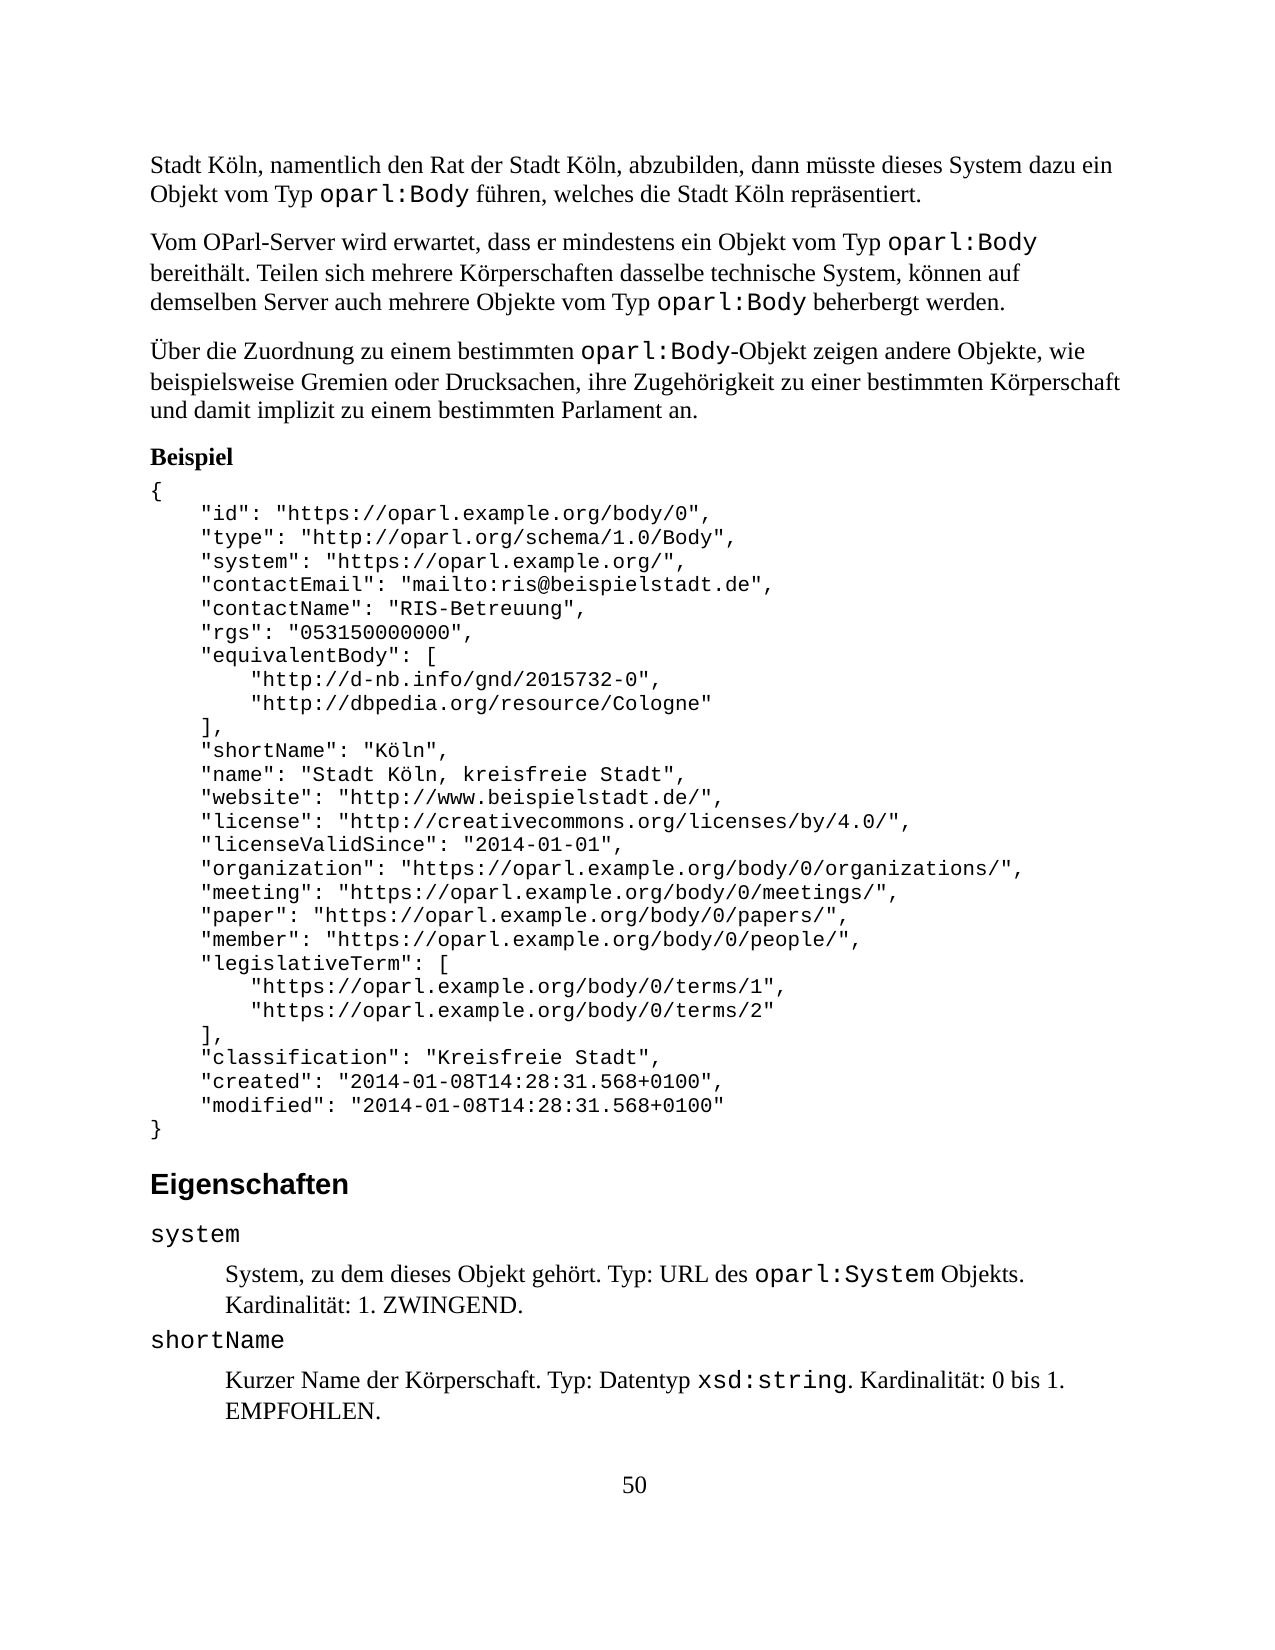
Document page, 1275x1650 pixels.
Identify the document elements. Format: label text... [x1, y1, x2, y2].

text Stadt Köln, namentlich den Rat der Stadt Köln, abzubilden, dann müsste dieses System dazu ein Objekt vom Typ oparl:Body führen, welches die Stadt Köln repräsentiert. [150, 150, 1125, 209]
text Vom OParl-Server wird erwartet, dass er mindestens ein Objekt vom Typ oparl:Body bereithält. Teilen sich mehrere Körperschaften dasselbe technische System, können auf demselben Server auch mehrere Objekte vom Typ oparl:Body beherbergt werden. [150, 227, 1125, 318]
text "contactEmail": "mailto:ris@beispielstadt.de", [150, 574, 1125, 598]
text "website": "http://www.beispielstadt.de/", [150, 787, 1125, 811]
text "paper": "https://oparl.example.org/body/0/papers/", [150, 905, 1125, 929]
text "license": "http://creativecommons.org/licenses/by/4.0/", [150, 811, 1125, 834]
text "meeting": "https://oparl.example.org/body/0/meetings/", [150, 882, 1125, 905]
text "created": "2014-01-08T14:28:31.568+0100", [150, 1071, 1125, 1094]
text shortName [150, 1328, 1125, 1356]
text system [150, 1222, 1125, 1250]
text System, zu dem dieses Objekt gehört. Typ: URL des oparl:System Objekts. Kardinalität: 1. ZWINGEND. [225, 1259, 1125, 1319]
text "licenseValidSince": "2014-01-01", [150, 834, 1125, 858]
text "member": "https://oparl.example.org/body/0/people/", [150, 929, 1125, 953]
text "modified": "2014-01-08T14:28:31.568+0100" [150, 1094, 1125, 1118]
text "rgs": "053150000000", [150, 622, 1125, 645]
text ], [150, 1024, 1125, 1047]
text "name": "Stadt Köln, kreisfreie Stadt", [150, 763, 1125, 787]
text Beispiel [150, 442, 1125, 471]
text "classification": "Kreisfreie Stadt", [150, 1047, 1125, 1071]
text "type": "http://oparl.org/schema/1.0/Body", [150, 527, 1125, 551]
text "organization": "https://oparl.example.org/body/0/organizations/", [150, 858, 1125, 882]
text "legislativeTerm": [ [150, 953, 1125, 976]
text "system": "https://oparl.example.org/", [150, 551, 1125, 574]
text "http://dbpedia.org/resource/Cologne" [150, 693, 1125, 716]
text "equivalentBody": [ [150, 645, 1125, 669]
text "https://oparl.example.org/body/0/terms/2" [150, 1000, 1125, 1024]
text ], [150, 716, 1125, 740]
text "shortName": "Köln", [150, 740, 1125, 763]
text Über die Zuordnung zu einem bestimmten oparl:Body-Objekt zeigen andere Objekte, wie beispielsweise Gremien oder Drucksachen, ihre Zugehörigkeit zu einer bestimmten Körperschaft und damit implizit zu einem bestimmten Parlament an. [150, 336, 1125, 424]
subtitle Eigenschaften [150, 1167, 1125, 1200]
text "contactName": "RIS-Betreuung", [150, 598, 1125, 622]
text "https://oparl.example.org/body/0/terms/1", [150, 976, 1125, 1000]
text "http://d-nb.info/gnd/2015732-0", [150, 669, 1125, 693]
text { [150, 480, 1125, 503]
text } [150, 1118, 1125, 1142]
text Kurzer Name der Körperschaft. Typ: Datentyp xsd:string. Kardinalität: 0 bis 1. EMPFOHLEN. [225, 1365, 1125, 1424]
text "id": "https://oparl.example.org/body/0", [150, 503, 1125, 527]
